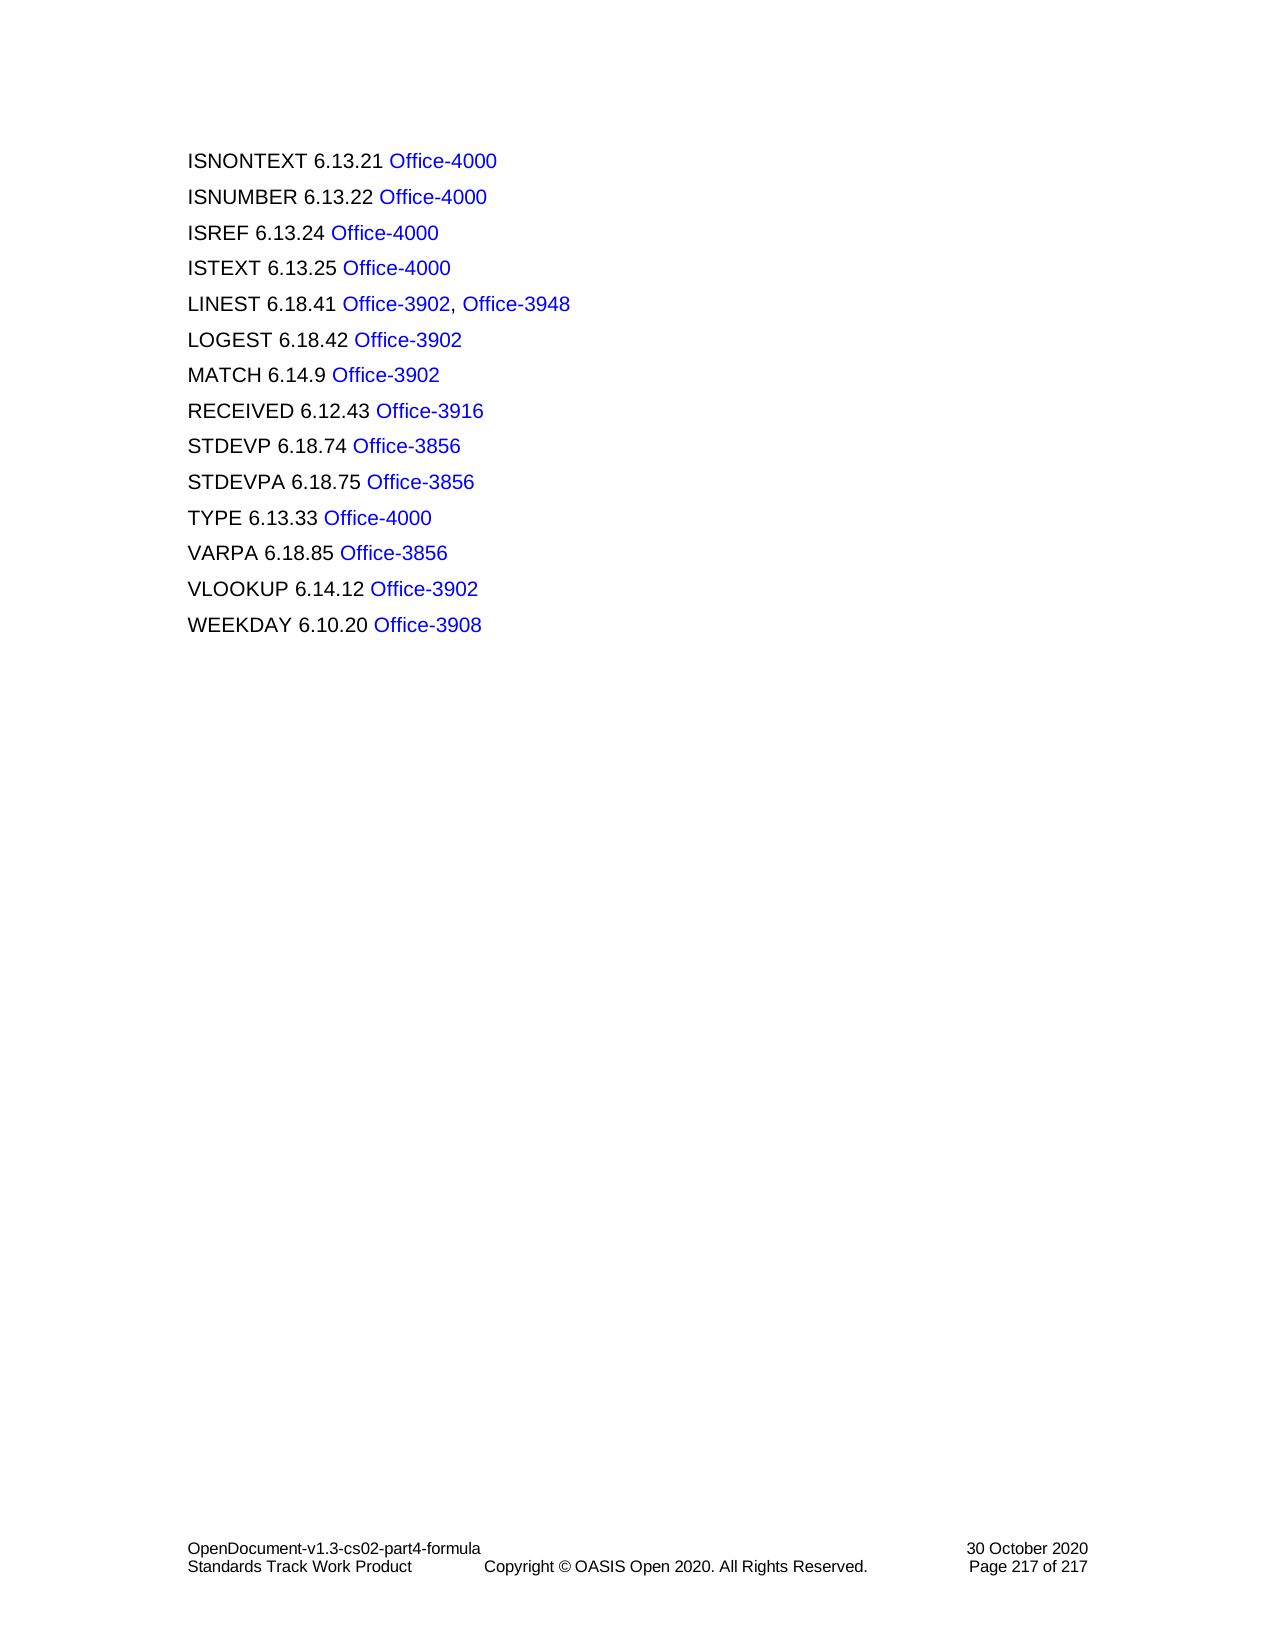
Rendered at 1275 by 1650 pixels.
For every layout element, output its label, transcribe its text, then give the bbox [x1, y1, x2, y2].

text LINEST 6.18.41 Office-3902, Office-3948 [187, 292, 1088, 316]
text VLOOKUP 6.14.12 Office-3902 [187, 577, 1088, 601]
text ISTEXT 6.13.25 Office-4000 [187, 257, 1088, 280]
text ISNUMBER 6.13.22 Office-4000 [187, 186, 1088, 209]
text STDEVPA 6.18.75 Office-3856 [187, 471, 1088, 494]
text VARPA 6.18.85 Office-3856 [187, 542, 1088, 565]
text WEEKDAY 6.10.20 Office-3908 [187, 613, 1088, 637]
text ISREF 6.13.24 Office-4000 [187, 221, 1088, 245]
text MATCH 6.14.9 Office-3902 [187, 364, 1088, 387]
text STDEVP 6.18.74 Office-3856 [187, 435, 1088, 458]
text LOGEST 6.18.42 Office-3902 [187, 328, 1088, 352]
text ISNONTEXT 6.13.21 Office-4000 [187, 150, 1088, 173]
text RECEIVED 6.12.43 Office-3916 [187, 399, 1088, 423]
text TYPE 6.13.33 Office-4000 [187, 506, 1088, 530]
